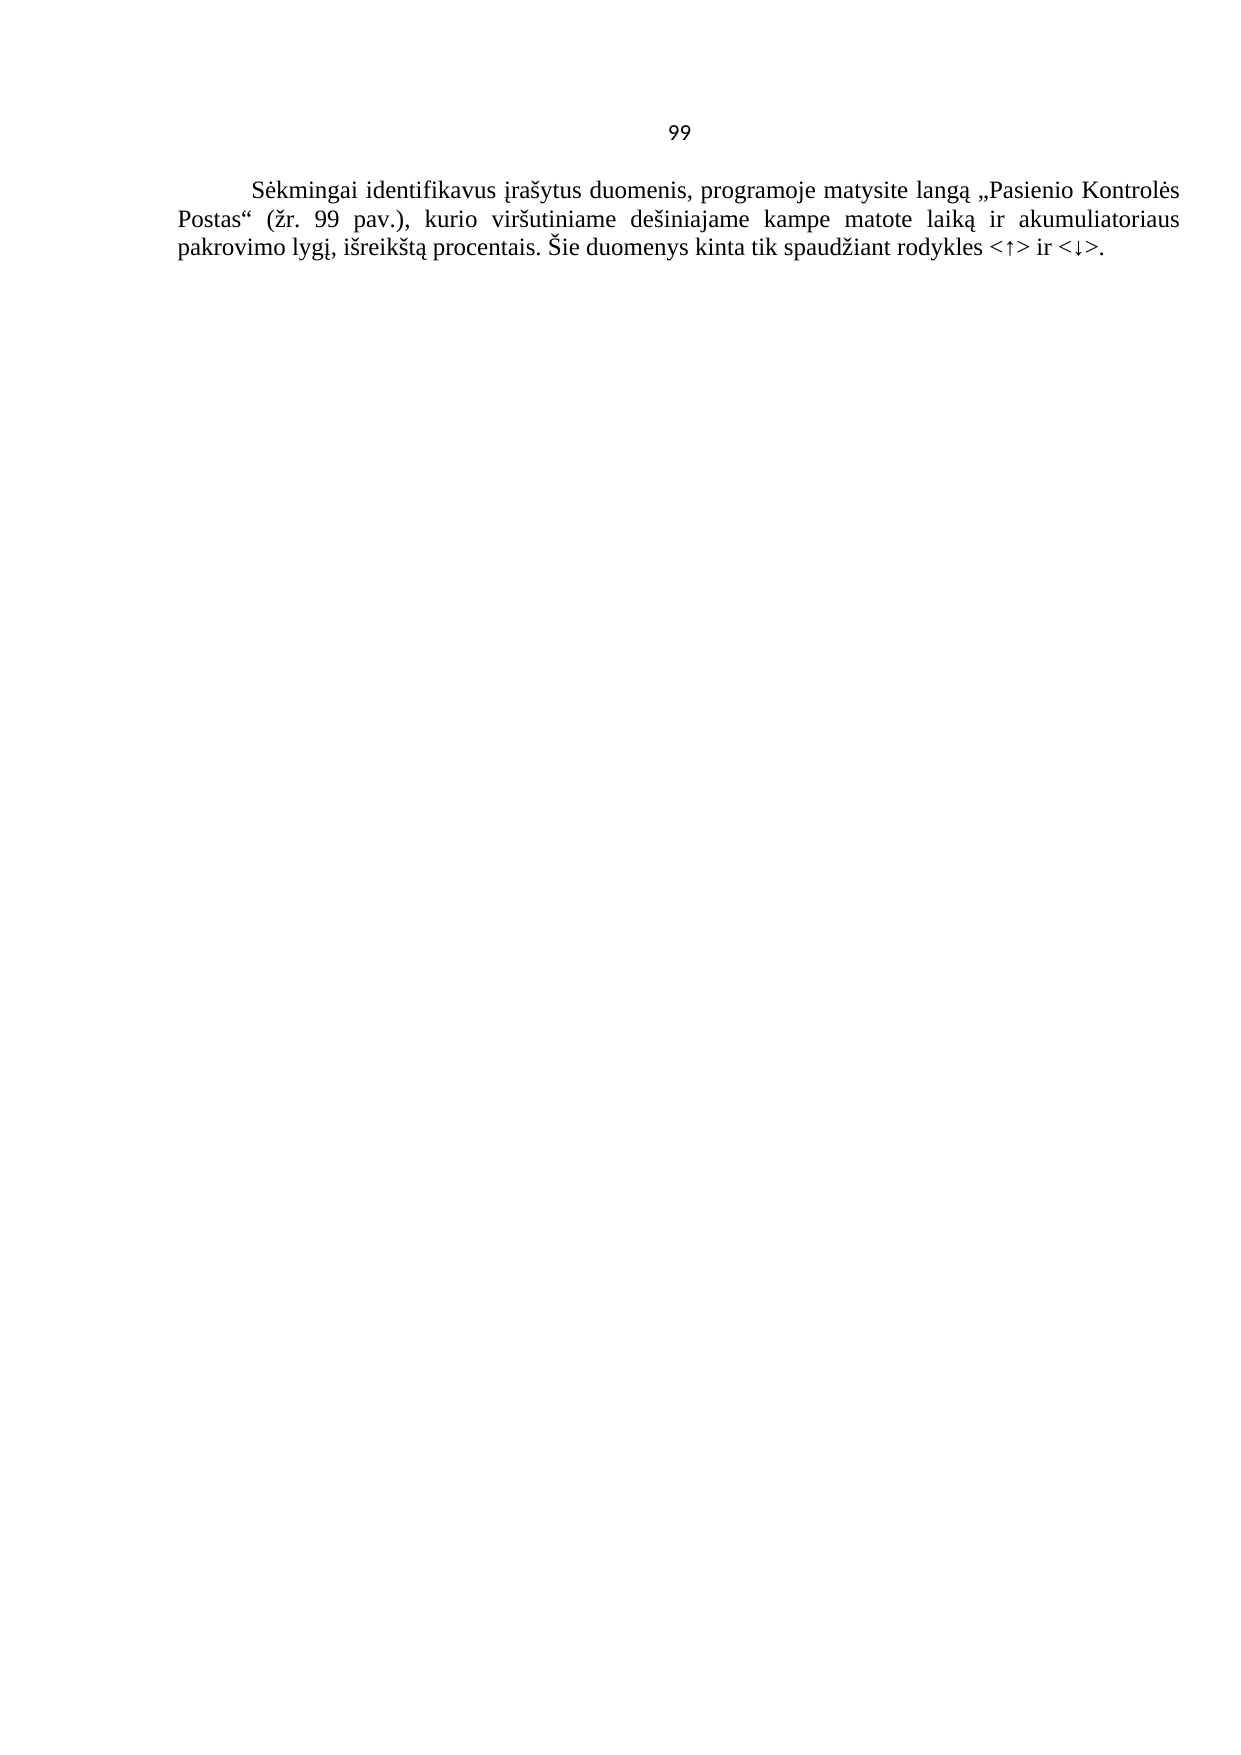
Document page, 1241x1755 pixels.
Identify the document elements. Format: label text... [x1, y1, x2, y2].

text Sėkmingai identifikavus įrašytus duomenis, programoje matysite langą „Pasienio Kontrolės Postas“ (žr. 99 pav.), kurio viršutiniame dešiniajame kampe matote laiką ir akumuliatoriaus pakrovimo lygį, išreikštą procentais. Šie duomenys kinta tik spaudžiant rodykles <↑> ir <↓>. [177, 175, 1181, 261]
